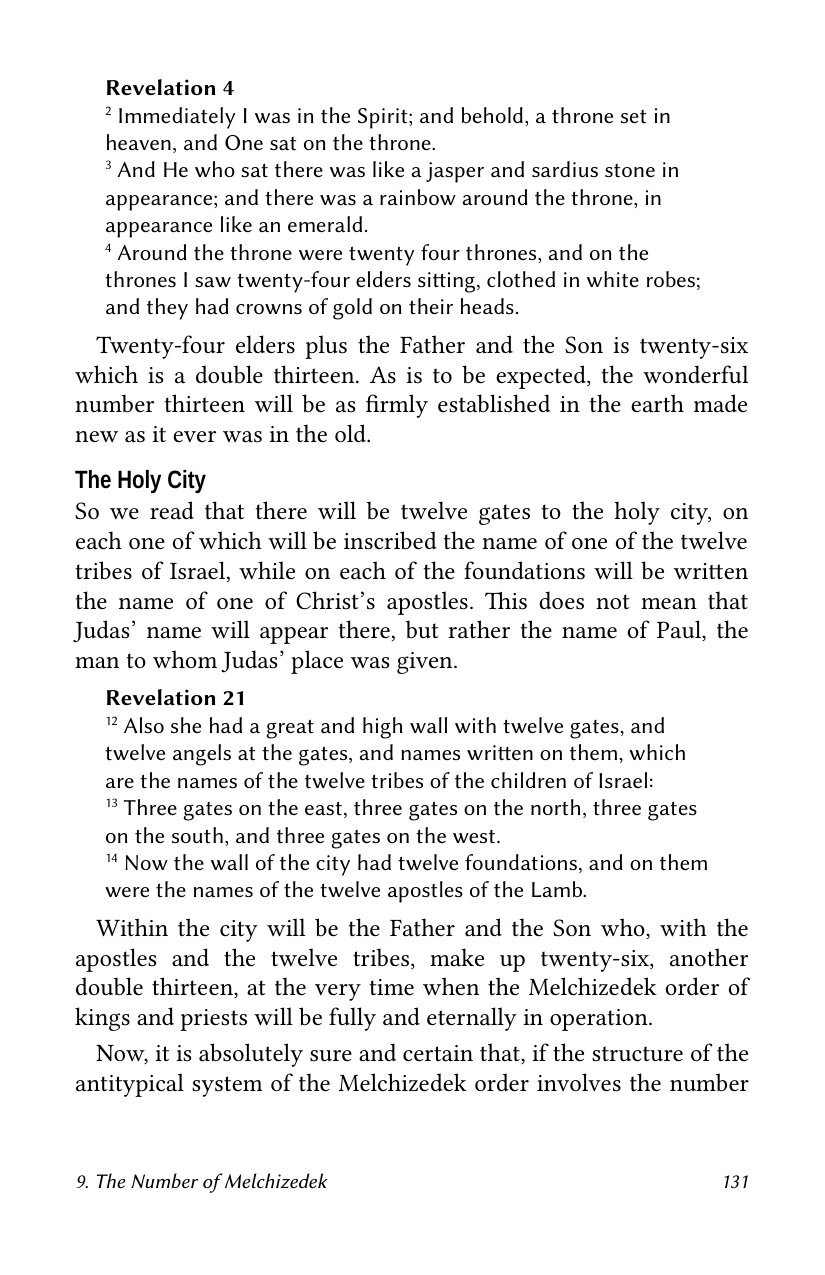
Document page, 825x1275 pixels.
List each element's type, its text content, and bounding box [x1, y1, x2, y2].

text 14 Now the wall of the city had twelve foundations, and on them were the names of the twelve apostles of the Lamb. [105, 850, 720, 903]
text So we read that there will be twelve gates to the holy city, on each one of which will be inscribed the name of one of the twelve tribes of Israel, while on each of the foundations will be written the name of one of Christ’s apostles. This does not mean that Judas’ name will appear there, but rather the name of Paul, the man to whom Judas’ place was given. [75, 497, 750, 675]
text 2 Immediately I was in the Spirit; and behold, a throne set in heaven, and One sat on the throne. [105, 103, 720, 156]
text Revelation 4 [105, 75, 750, 101]
text 4 Around the throne were twenty four thrones, and on the thrones I saw twenty-four elders sitting, clothed in white robes; and they had crowns of gold on their heads. [105, 239, 720, 321]
text Within the city will be the Father and the Son who, with the apostles and the twelve tribes, make up twenty-six, another double thirteen, at the very time when the Melchizedek order of kings and priests will be fully and eternally in operation. [75, 914, 750, 1032]
text 12 Also she had a great and high wall with twelve gates, and twelve angels at the gates, and names written on them, which are the names of the twelve tribes of the children of Israel: [105, 713, 720, 794]
text Revelation 21 [105, 685, 750, 711]
text 13 Three gates on the east, three gates on the north, three gates on the south, and three gates on the west. [105, 795, 720, 849]
text Now, it is absolutely sure and certain that, if the structure of the antitypical system of the Melchizedek order involves the number [75, 1039, 750, 1098]
subtitle The Holy City [75, 465, 750, 494]
text 3 And He who sat there was like a jasper and sardius stone in appearance; and there was a rainbow around the throne, in appearance like an emerald. [105, 157, 720, 238]
text Twenty-four elders plus the Father and the Son is twenty-six which is a double thirteen. As is to be expected, the wonderful number thirteen will be as firmly established in the earth made new as it ever was in the old. [75, 331, 750, 449]
